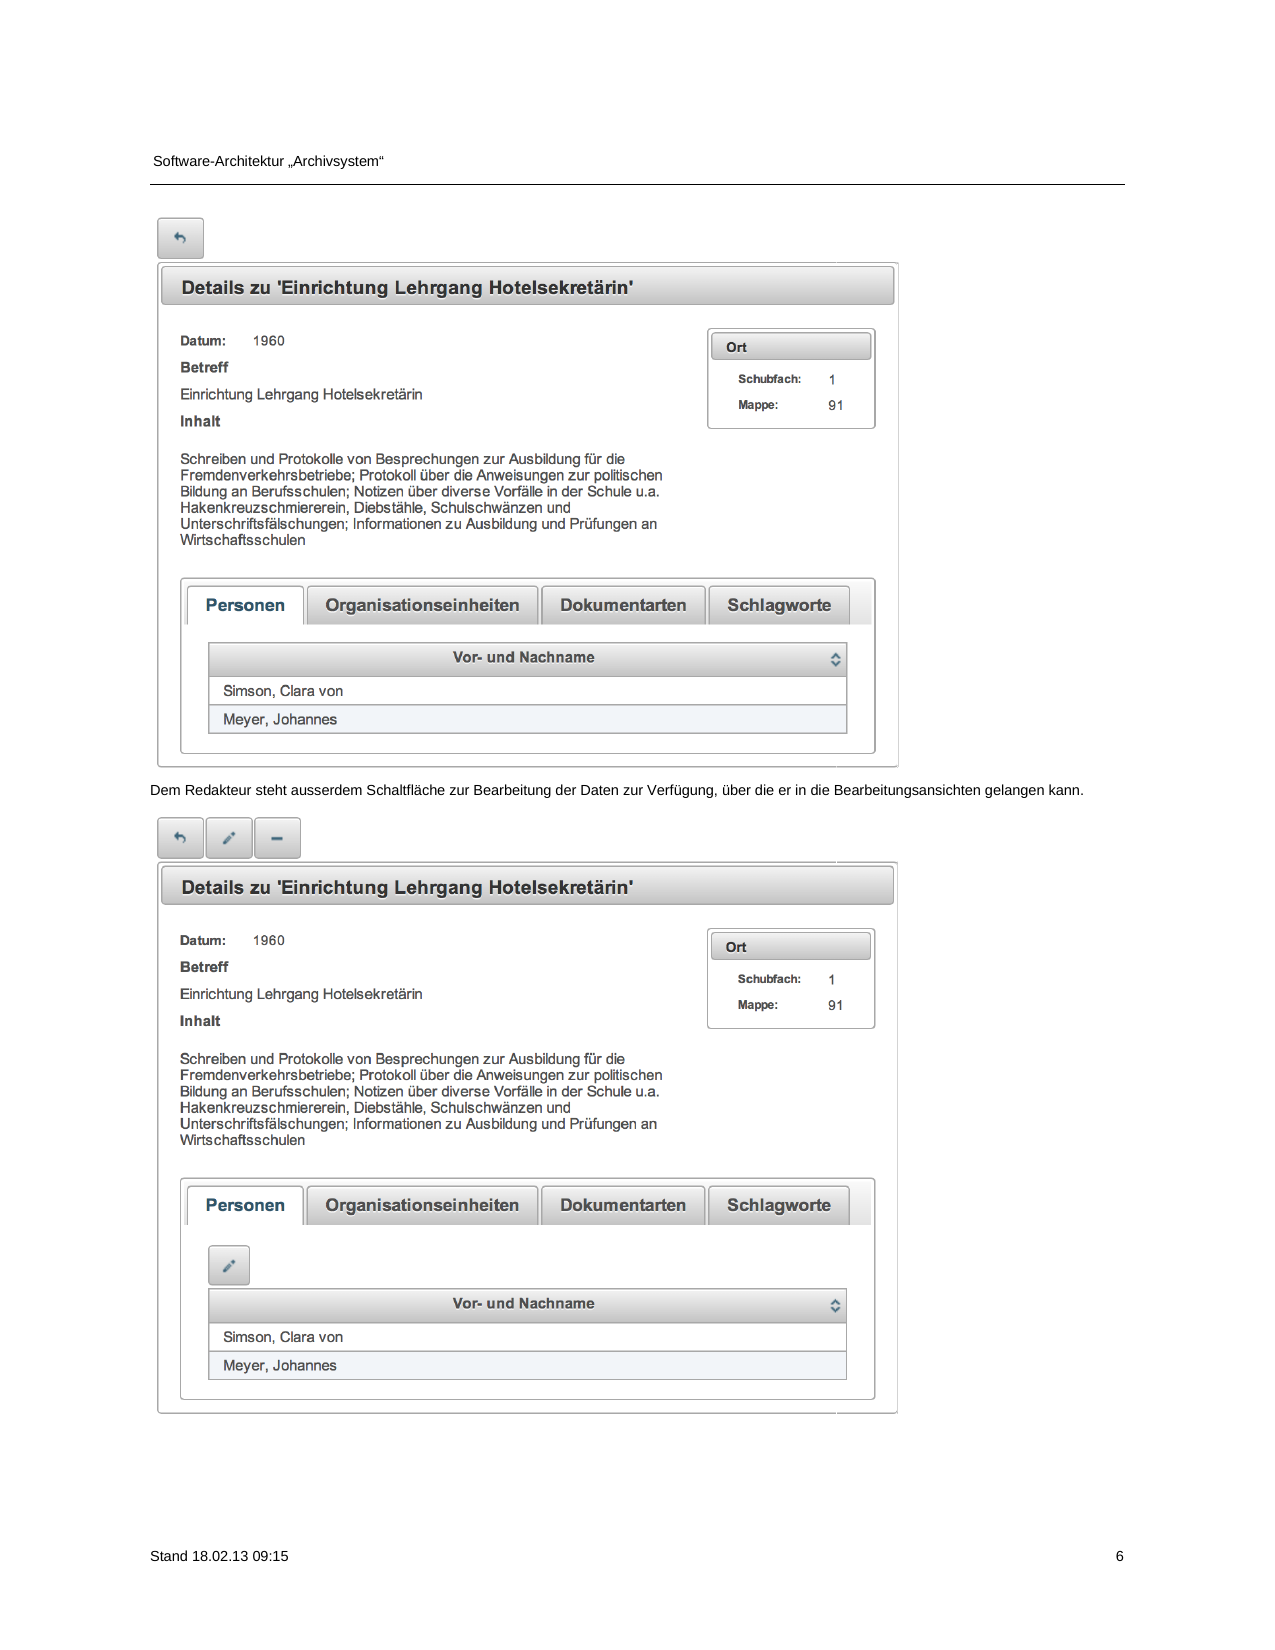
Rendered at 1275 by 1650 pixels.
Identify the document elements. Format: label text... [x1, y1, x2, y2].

picture [150, 213, 905, 774]
text Dem Redakteur steht ausserdem Schaltfläche zur Bearbeitung der Daten zur Verfügung, über die er in die Bearbeitungsansichten gelangen kann. [150, 782, 1125, 810]
picture [150, 814, 906, 1427]
